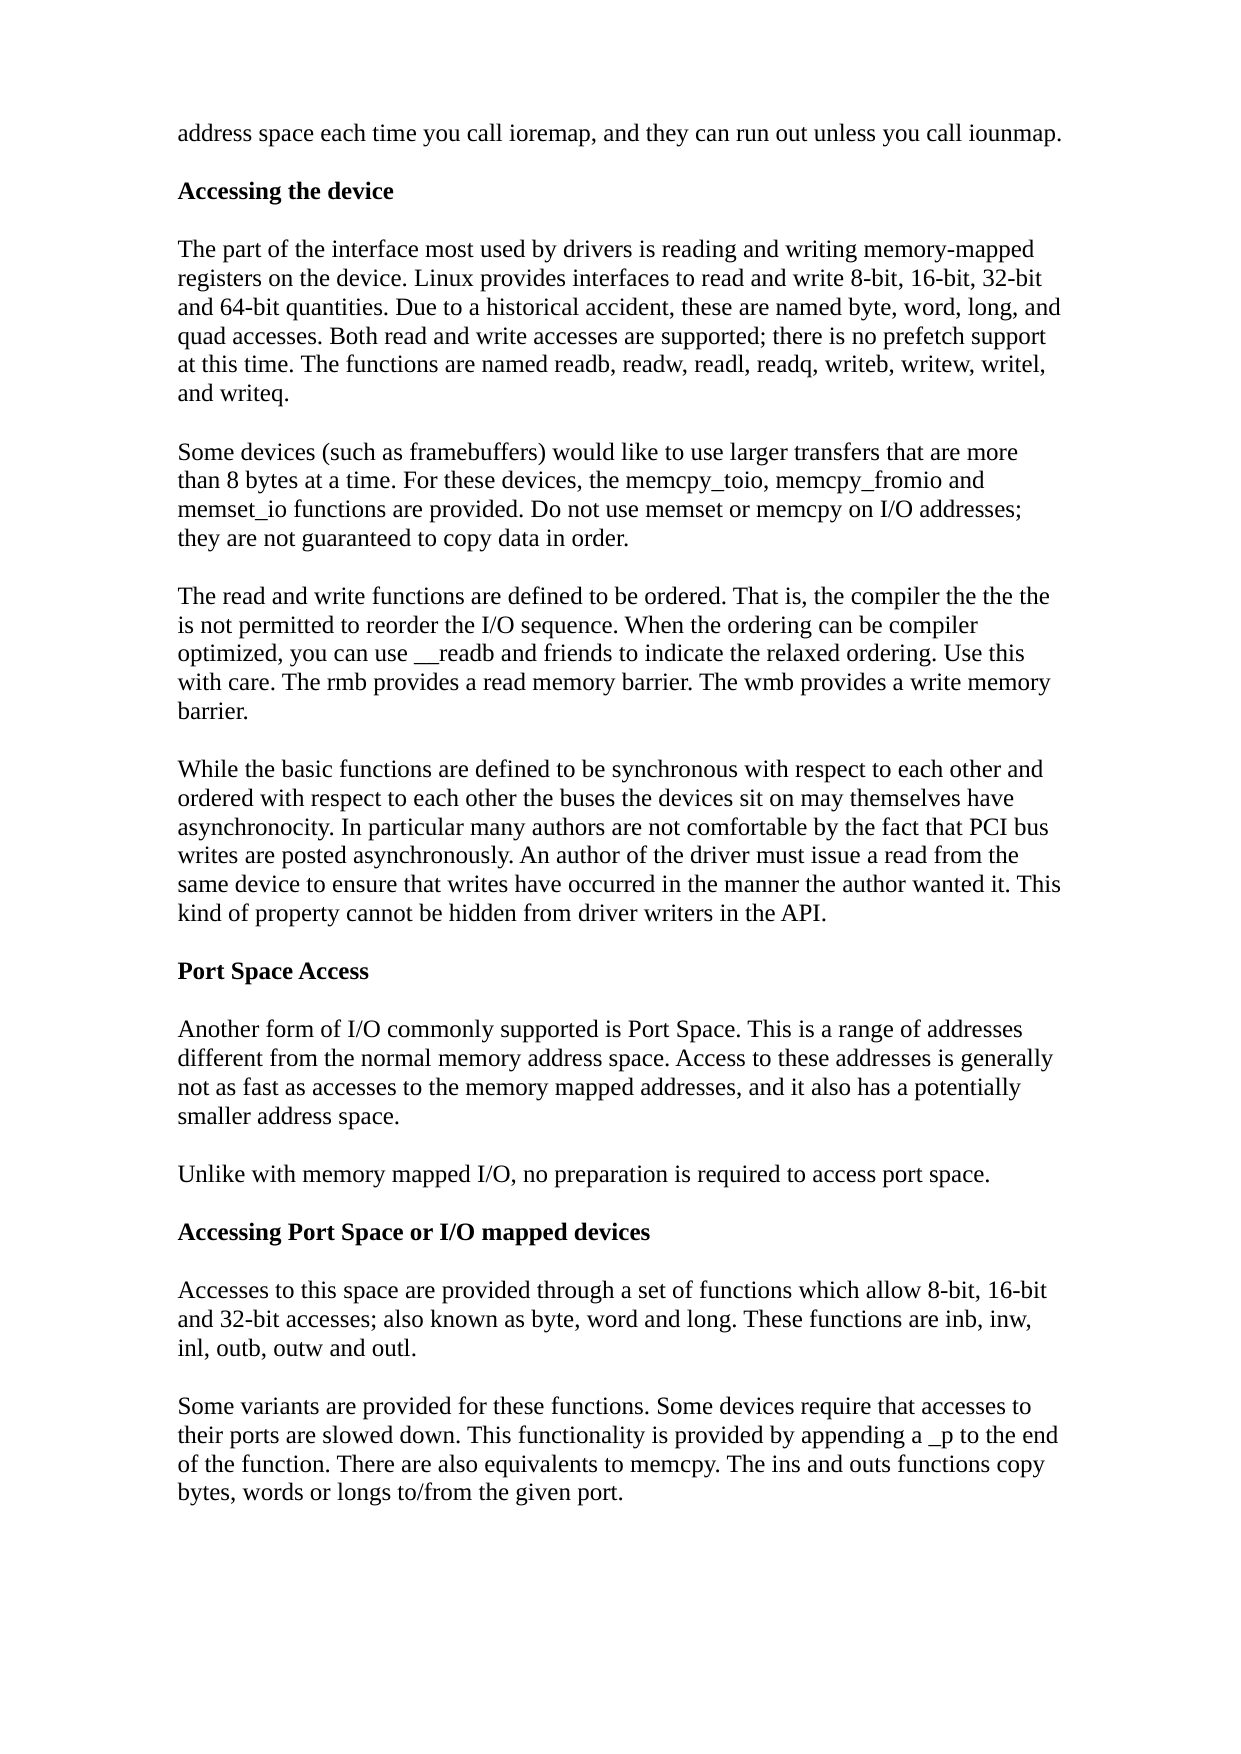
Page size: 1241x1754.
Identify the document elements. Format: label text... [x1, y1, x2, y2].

text While the basic functions are defined to be synchronous with respect to each other and ordered with respect to each other the buses the devices sit on may themselves have asynchronocity. In particular many authors are not comfortable by the fact that PCI bus writes are posted asynchronously. An author of the driver must issue a read from the same device to ensure that writes have occurred in the manner the author wanted it. This kind of property cannot be hidden from driver writers in the API. [177, 754, 1063, 927]
subtitle Accessing the device [177, 176, 1063, 205]
text Another form of I/O commonly supported is Port Space. This is a range of addresses different from the normal memory address space. Access to these addresses is generally not as fast as accesses to the memory mapped addresses, and it also has a potentially smaller address space. [177, 1014, 1063, 1129]
text The part of the interface most used by drivers is reading and writing memory-mapped registers on the device. Linux provides interfaces to read and write 8-bit, 16-bit, 32-bit and 64-bit quantities. Due to a historical accident, these are named byte, word, long, and quad accesses. Both read and write accesses are supported; there is no prefetch support at this time. The functions are named readb, readw, readl, readq, writeb, writew, writel, and writeq. [177, 234, 1063, 407]
text Some devices (such as framebuffers) would like to use larger transfers that are more than 8 bytes at a time. For these devices, the memcpy_toio, memcpy_fromio and memset_io functions are provided. Do not use memset or memcpy on I/O addresses; they are not guaranteed to copy data in order. [177, 437, 1063, 552]
text address space each time you call ioremap, and they can run out unless you call iounmap. [177, 118, 1063, 147]
text Unlike with memory mapped I/O, no preparation is required to access port space. [177, 1159, 1063, 1188]
subtitle Accessing Port Space or I/O mapped devices [177, 1217, 1063, 1246]
text The read and write functions are defined to be ordered. That is, the compiler the the the is not permitted to reorder the I/O sequence. When the ordering can be compiler optimized, you can use __readb and friends to indicate the relaxed ordering. Use this with care. The rmb provides a read memory barrier. The wmb provides a write memory barrier. [177, 581, 1063, 725]
text Some variants are provided for these functions. Some devices require that accesses to their ports are slowed down. This functionality is provided by appending a _p to the end of the function. There are also equivalents to memcpy. The ins and outs functions copy bytes, words or longs to/from the given port. [177, 1391, 1063, 1506]
subtitle Port Space Access [177, 956, 1063, 985]
text Accesses to this space are provided through a set of functions which allow 8-bit, 16-bit and 32-bit accesses; also known as byte, word and long. These functions are inb, inw, inl, outb, outw and outl. [177, 1275, 1063, 1362]
